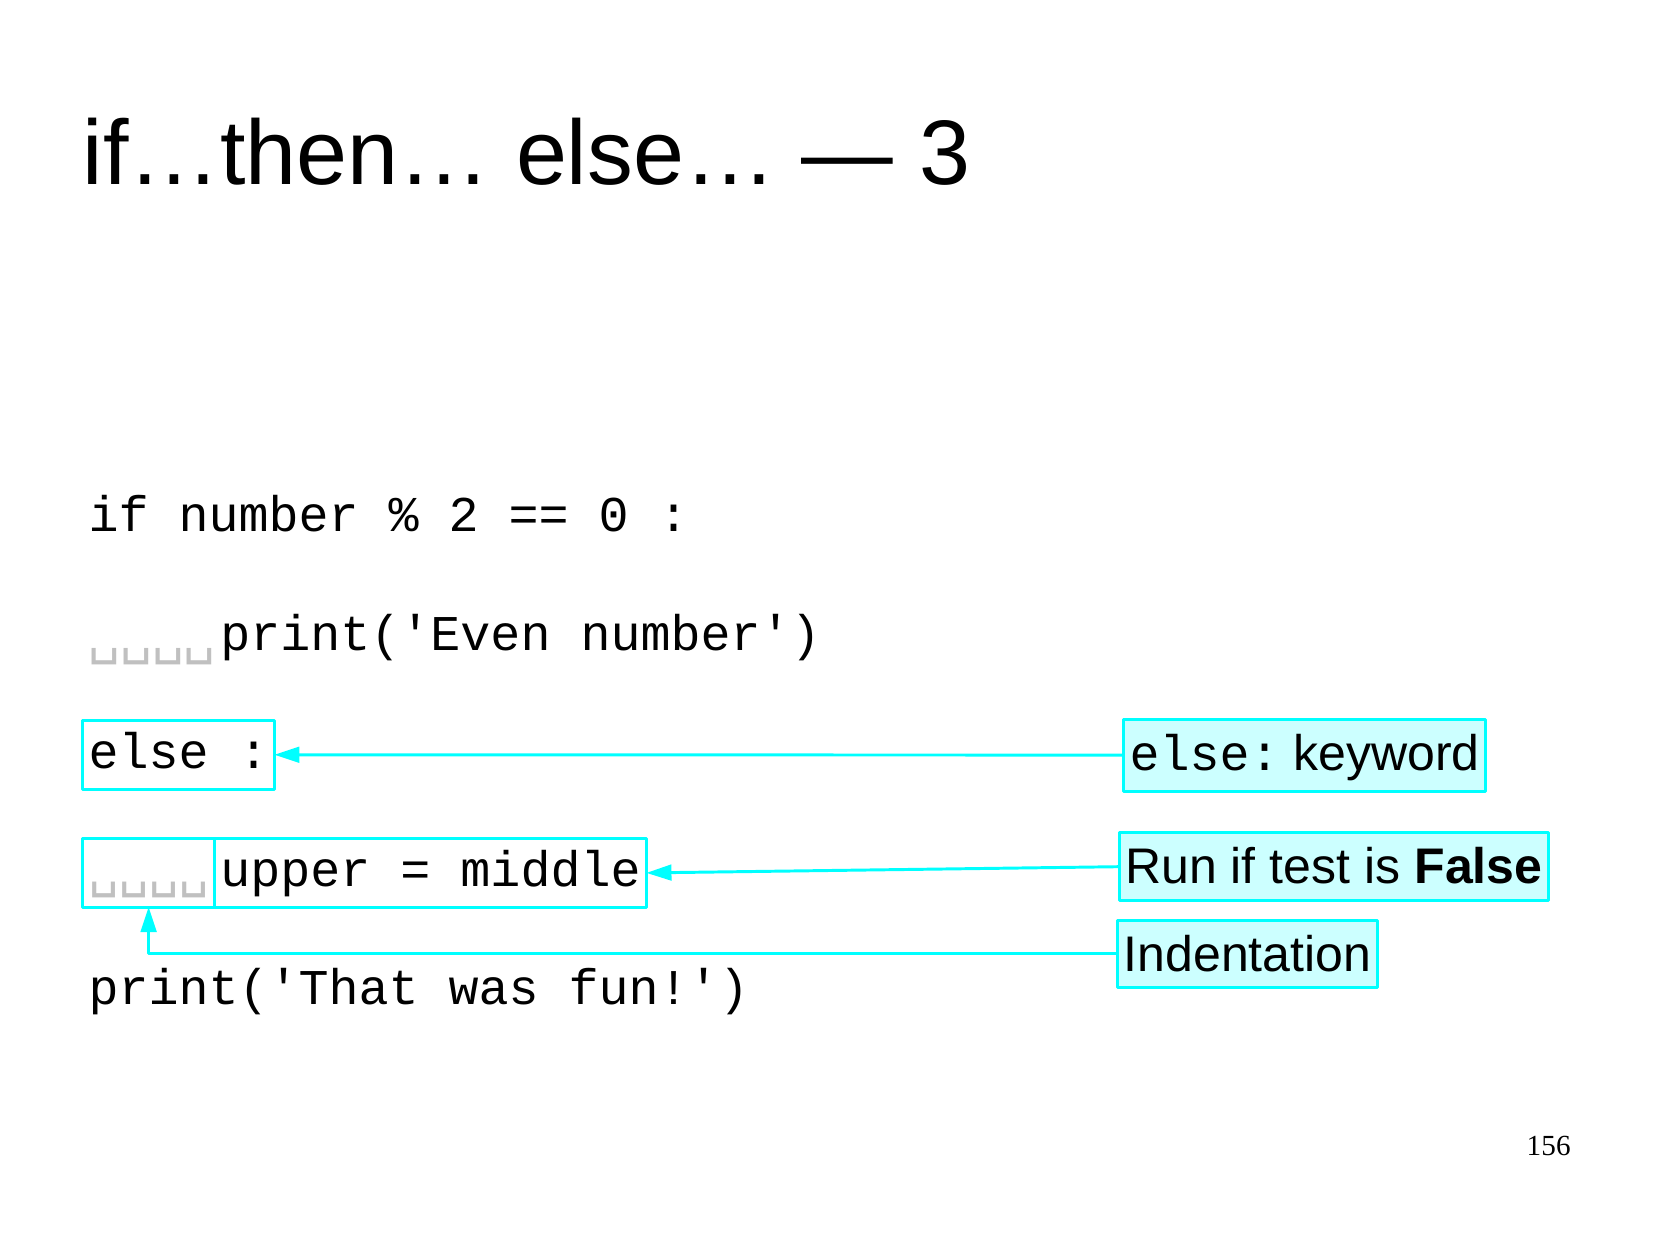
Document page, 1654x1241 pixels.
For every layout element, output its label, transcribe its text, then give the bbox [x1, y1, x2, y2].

text_box print('Even number') [214, 602, 827, 671]
text_box else : [82, 720, 275, 790]
text_box : [652, 484, 695, 553]
text_box ␣␣␣␣ [82, 838, 158, 908]
text_box Indentation [1117, 920, 1378, 988]
text_box print('That was fun!') [82, 956, 755, 1026]
text_box if [82, 484, 155, 553]
title if…then… else… ― 3 [82, 49, 1571, 257]
text_box else: keyword [1123, 719, 1486, 792]
text_box ␣␣␣␣ [82, 602, 158, 670]
text_box Run if test is False [1119, 832, 1549, 901]
text_box number % 2 == 0 [172, 484, 635, 553]
text_box upper = middle [214, 838, 647, 908]
